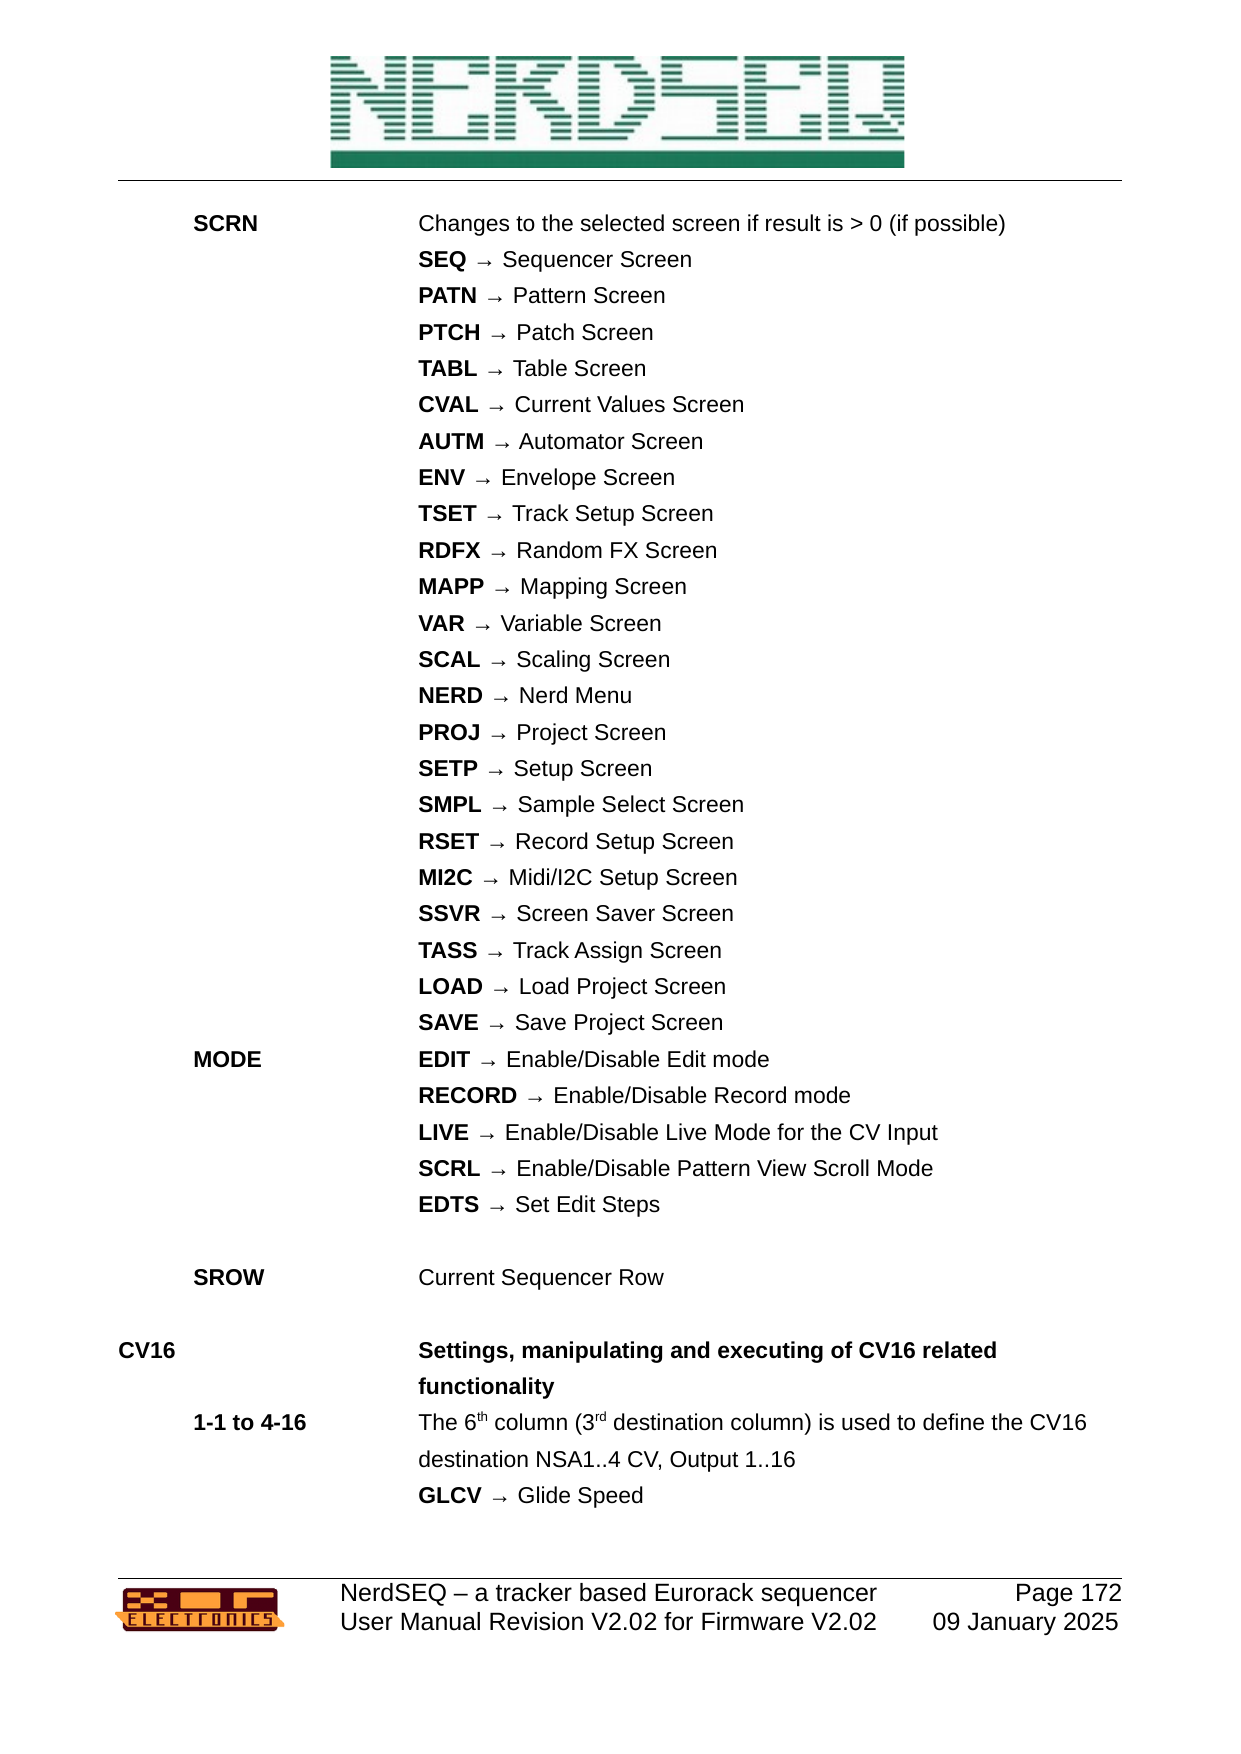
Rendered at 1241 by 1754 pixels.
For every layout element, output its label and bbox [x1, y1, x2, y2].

text [118, 209, 1122, 1217]
text [118, 1264, 1122, 1290]
picture [115, 1584, 285, 1634]
text [118, 1337, 1122, 1508]
picture [330, 56, 905, 168]
